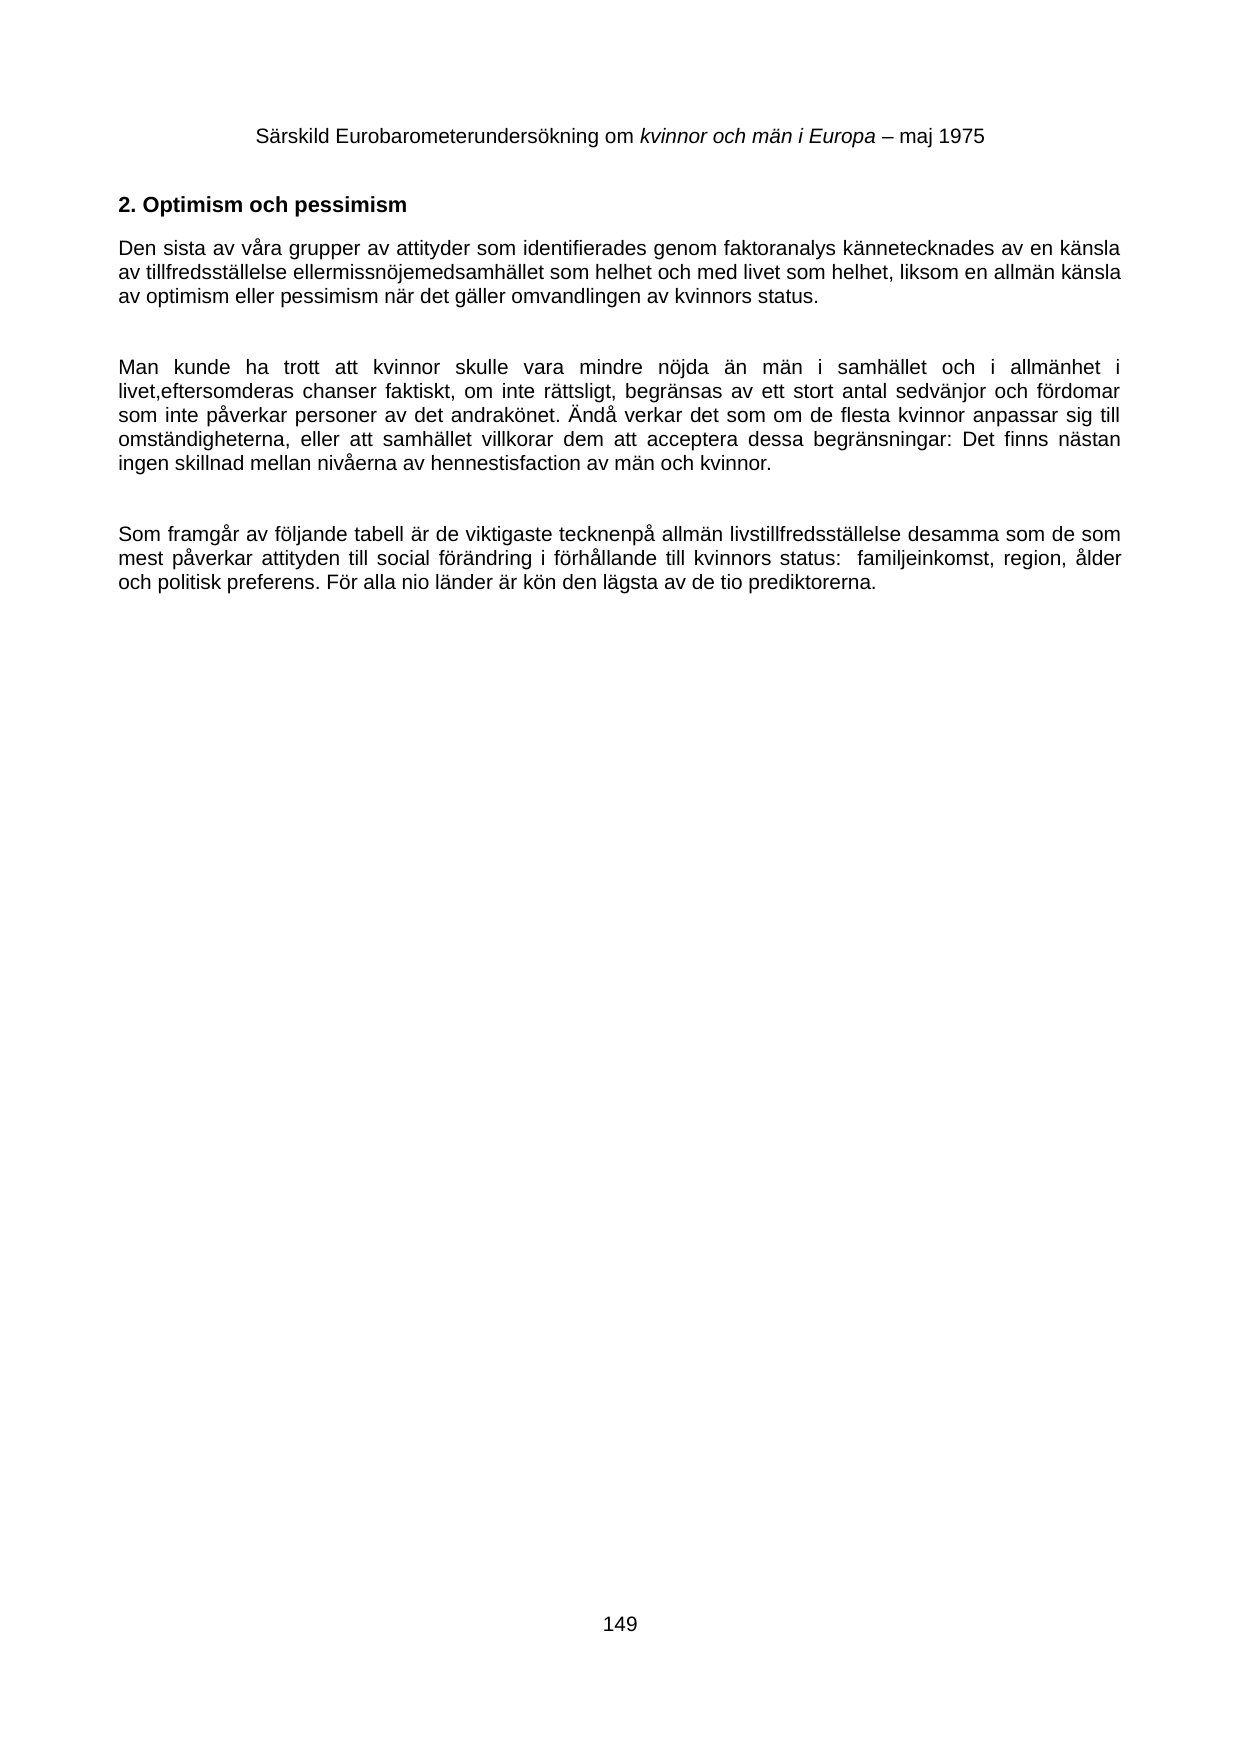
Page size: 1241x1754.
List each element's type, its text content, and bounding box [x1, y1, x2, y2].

text Den sista av våra grupper av attityder som identifierades genom faktoranalys kännetecknades av en känsla av tillfredsställelse ellermissnöjemedsamhället som helhet och med livet som helhet, liksom en allmän känsla av optimism eller pessimism när det gäller omvandlingen av kvinnors status. [118, 236, 1122, 307]
text Som framgår av följande tabell är de viktigaste tecknenpå allmän livstillfredsställelse desamma som de som mest påverkar attityden till social förändring i förhållande till kvinnors status: familjeinkomst, region, ålder och politisk preferens. För alla nio länder är kön den lägsta av de tio prediktorerna. [118, 522, 1122, 594]
subtitle 2. Optimism och pessimism [118, 192, 1122, 217]
text Man kunde ha trott att kvinnor skulle vara mindre nöjda än män i samhället och i allmänhet i livet,eftersomderas chanser faktiskt, om inte rättsligt, begränsas av ett stort antal sedvänjor och fördomar som inte påverkar personer av det andrakönet. Ändå verkar det som om de flesta kvinnor anpassar sig till omständigheterna, eller att samhället villkorar dem att acceptera dessa begränsningar: Det finns nästan ingen skillnad mellan nivåerna av hennestisfaction av män och kvinnor. [118, 355, 1122, 474]
